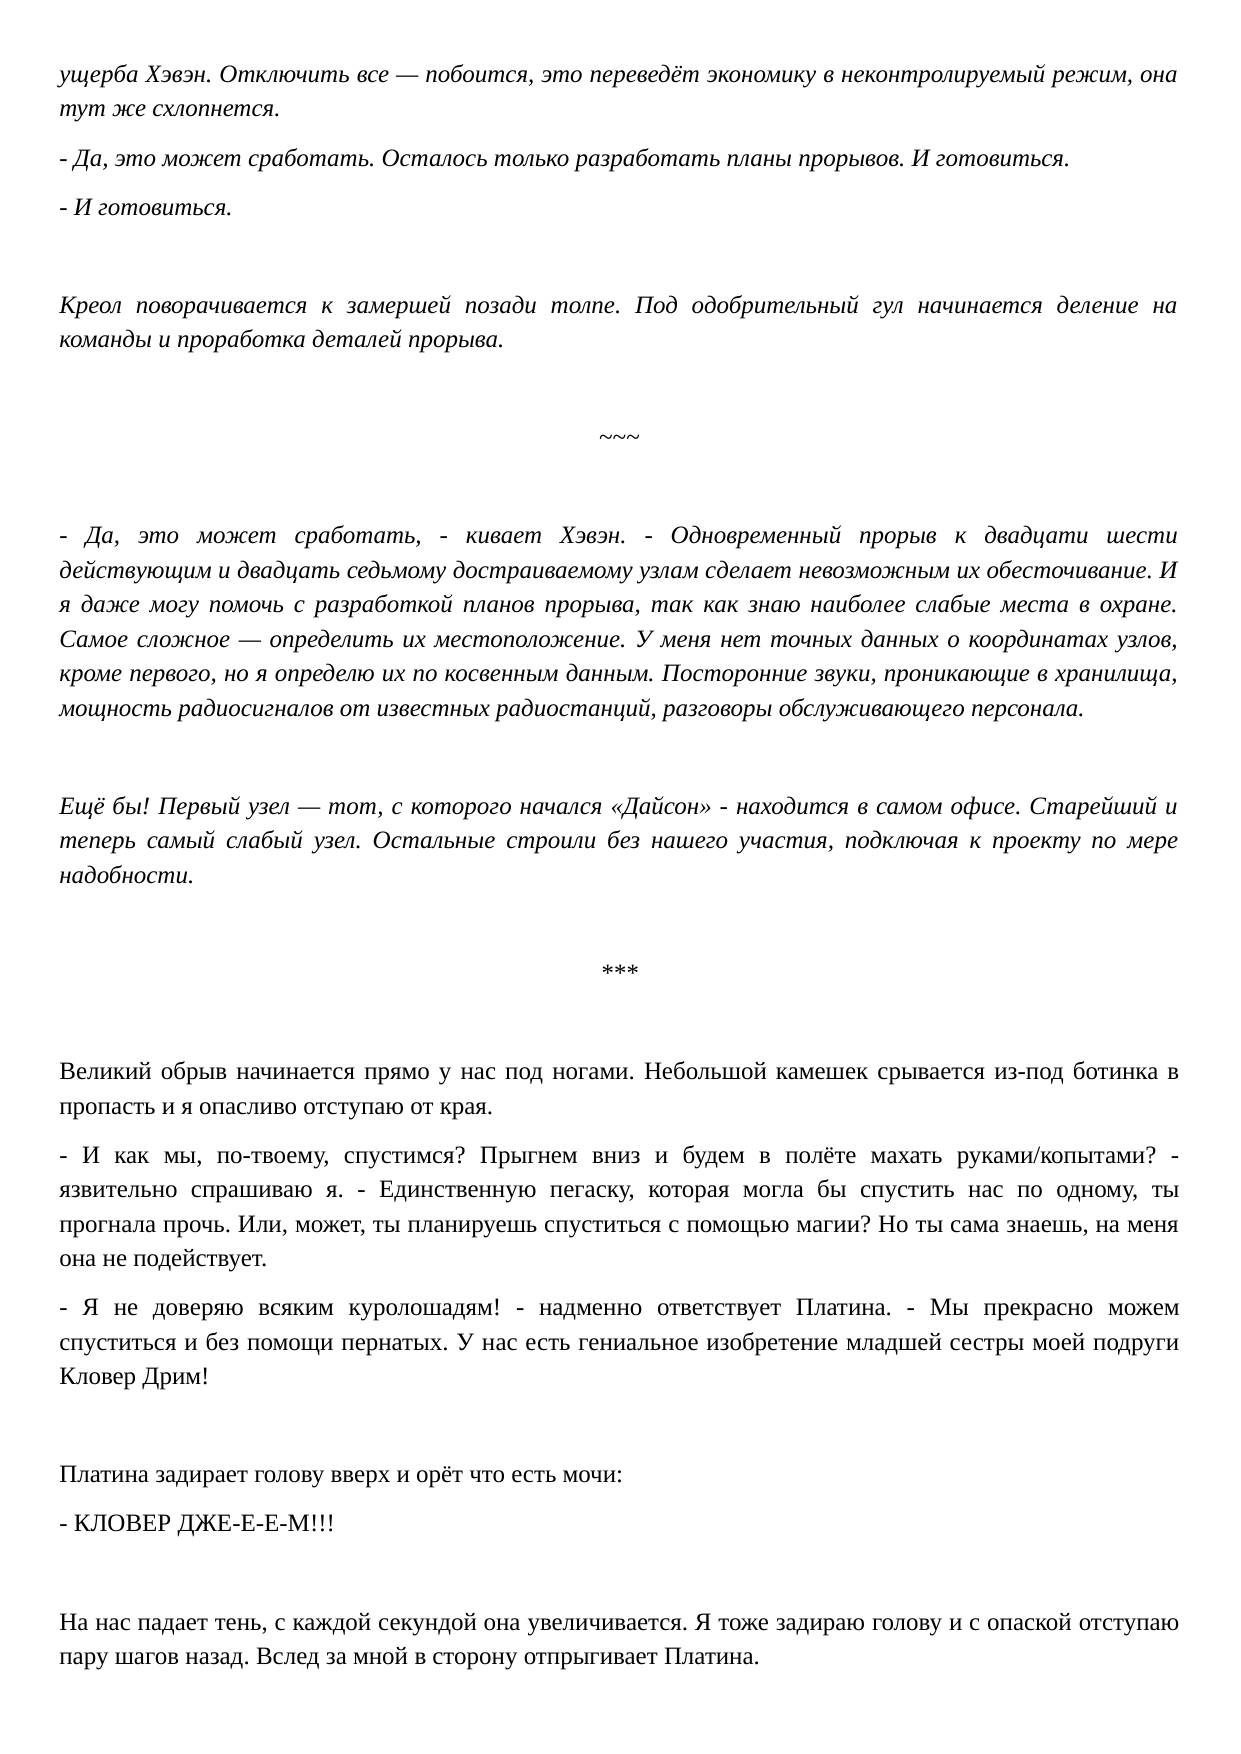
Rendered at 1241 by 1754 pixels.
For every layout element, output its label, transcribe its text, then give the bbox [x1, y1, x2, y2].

text ущерба Хэвэн. Отключить все — побоится, это переведёт экономику в неконтролируемый режим, она тут же схлопнется. [59, 59, 1181, 122]
text - И как мы, по-твоему, спустимся? Прыгнем вниз и будем в полёте махать руками/копытами? - язвительно спрашиваю я. - Единственную пегаску, которая могла бы спустить нас по одному, ты прогнала прочь. Или, может, ты планируешь спуститься с помощью магии? Но ты сама знаешь, на меня она не подействует. [59, 1140, 1181, 1272]
text - Да, это может сработать, - кивает Хэвэн. - Одновременный прорыв к двадцати шести действующим и двадцать седьмому достраиваемому узлам сделает невозможным их обесточивание. И я даже могу помочь с разработкой планов прорыва, так как знаю наиболее слабые места в охране. Самое сложное — определить их местоположение. У меня нет точных данных о координатах узлов, кроме первого, но я определю их по косвенным данным. Посторонние звуки, проникающие в хранилища, мощность радиосигналов от известных радиостанций, разговоры обслуживающего персонала. [59, 521, 1181, 722]
text - И готовиться. [59, 192, 1181, 220]
text ~~~ [59, 422, 1181, 451]
text На нас падает тень, с каждой секундой она увеличивается. Я тоже задираю голову и с опаской отступаю пару шагов назад. Вслед за мной в сторону отпрыгивает Платина. [59, 1607, 1181, 1670]
text - Да, это может сработать. Осталось только разработать планы прорывов. И готовиться. [59, 143, 1181, 171]
text Великий обрыв начинается прямо у нас под ногами. Небольшой камешек срывается из-под ботинка в пропасть и я опасливо отступаю от края. [59, 1056, 1181, 1119]
text Ещё бы! Первый узел — тот, с которого начался «Дайсон» - находится в самом офисе. Старейший и теперь самый слабый узел. Остальные строили без нашего участия, подключая к проекту по мере надобности. [59, 791, 1181, 889]
text Платина задирает голову вверх и орёт что есть мочи: [59, 1459, 1181, 1488]
text *** [59, 958, 1181, 987]
text - Я не доверяю всяким куролошадям! - надменно ответствует Платина. - Мы прекрасно можем спуститься и без помощи пернатых. У нас есть гениальное изобретение младшей сестры моей подруги Кловер Дрим! [59, 1292, 1181, 1390]
text - КЛОВЕР ДЖЕ-Е-Е-М!!! [59, 1508, 1181, 1537]
text Креол поворачивается к замершей позади толпе. Под одобрительный гул начинается деление на команды и проработка деталей прорыва. [59, 290, 1181, 353]
